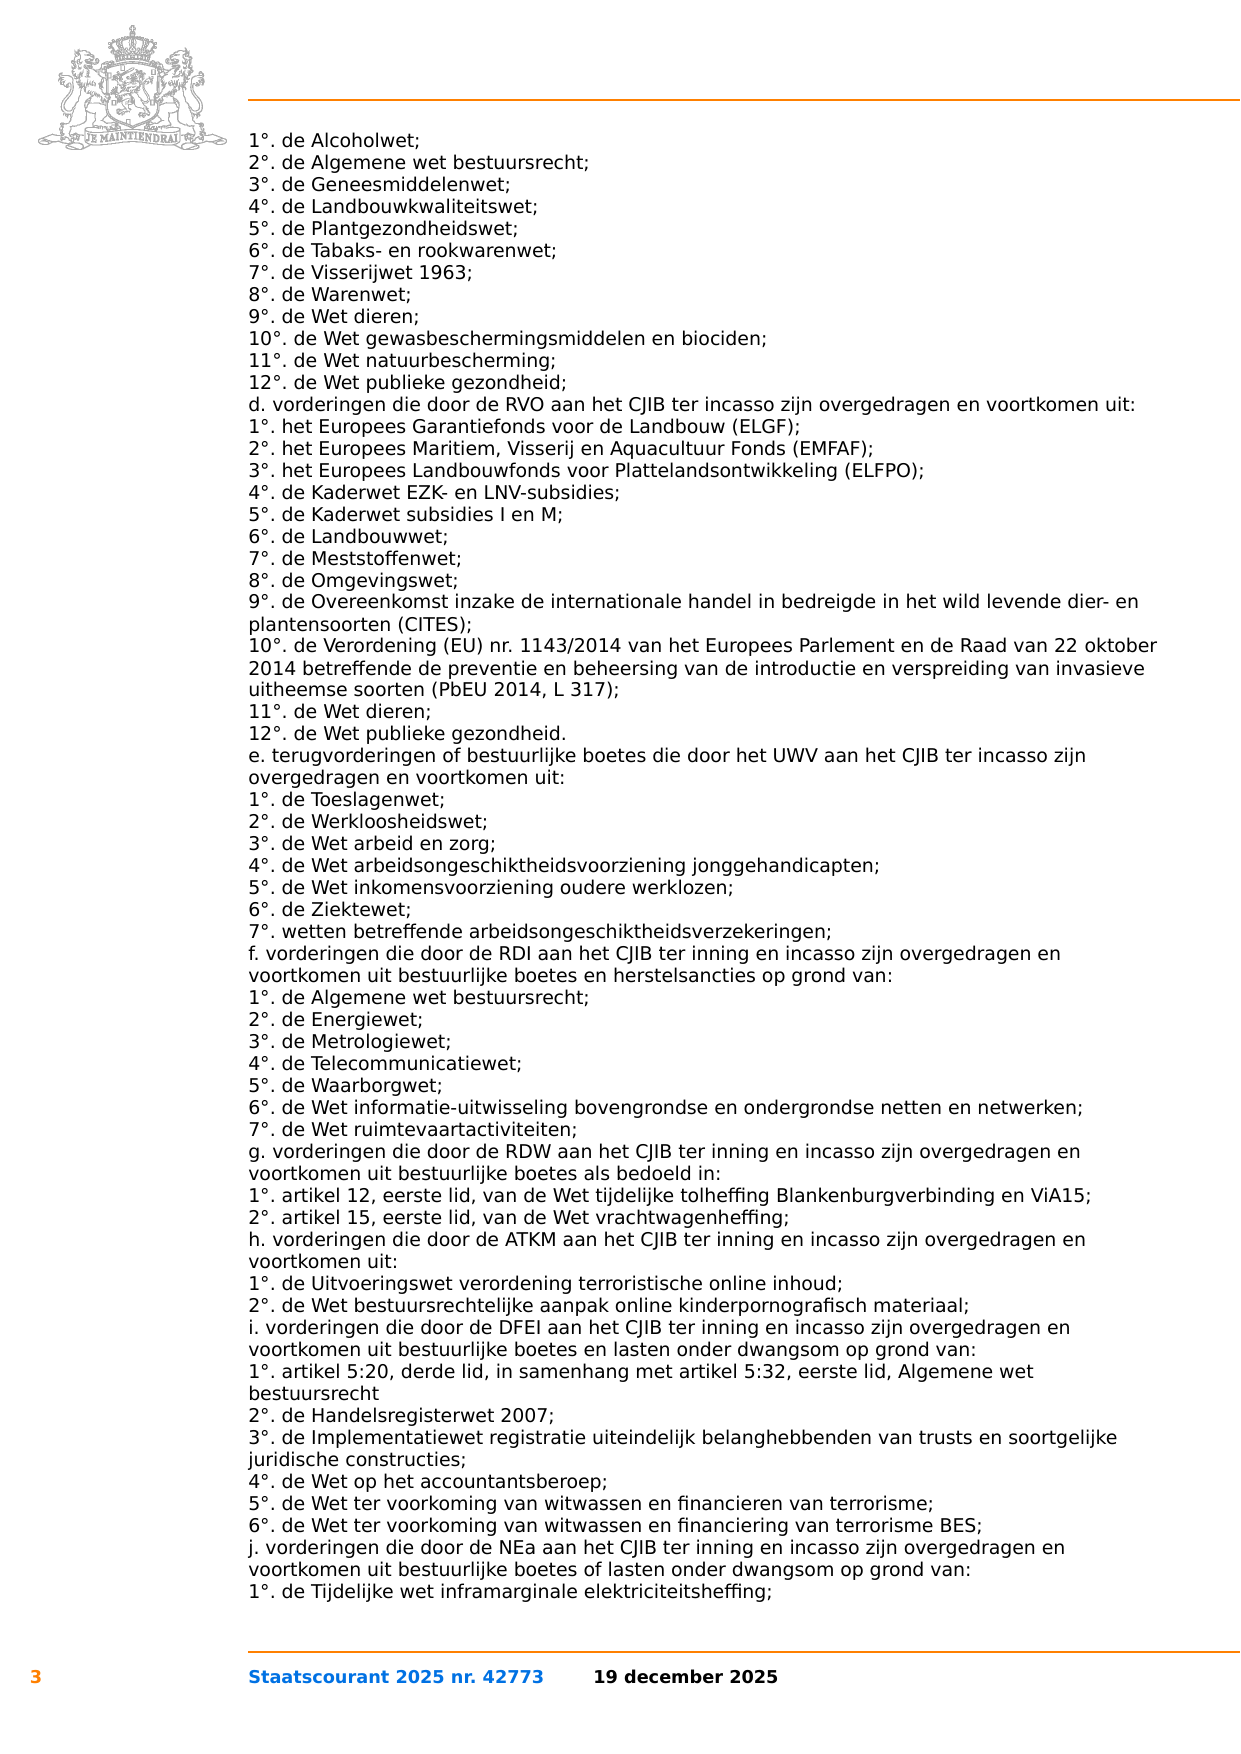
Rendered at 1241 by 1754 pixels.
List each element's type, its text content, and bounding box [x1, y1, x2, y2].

text 4°. de Kaderwet EZK- en LNV-subsidies; [248, 482, 1163, 503]
picture [38, 25, 227, 150]
text 3°. de Wet arbeid en zorg; [248, 833, 1163, 855]
text 4°. de Telecommunicatiewet; [248, 1053, 1163, 1075]
text 4°. de Wet arbeidsongeschiktheidsvoorziening jonggehandicapten; [248, 855, 1163, 877]
text 1°. de Uitvoeringswet verordening terroristische online inhoud; [248, 1273, 1163, 1295]
text 1°. artikel 5:20, derde lid, in samenhang met artikel 5:32, eerste lid, Algemene wet bestuursrecht [248, 1361, 1163, 1405]
text 2°. de Algemene wet bestuursrecht; [248, 152, 1163, 174]
text h. vorderingen die door de ATKM aan het CJIB ter inning en incasso zijn overgedragen en voortkomen uit: [248, 1229, 1163, 1273]
text 12°. de Wet publieke gezondheid; [248, 372, 1163, 394]
text 1°. de Toeslagenwet; [248, 789, 1163, 811]
text 10°. de Wet gewasbeschermingsmiddelen en biociden; [248, 328, 1163, 350]
text 10°. de Verordening (EU) nr. 1143/2014 van het Europees Parlement en de Raad van 22 oktober 2014 betreffende de preventie en beheersing van de introductie en verspreiding van invasieve uitheemse soorten (PbEU 2014, L 317); [248, 635, 1163, 701]
text 3°. de Metrologiewet; [248, 1031, 1163, 1053]
text 1°. de Alcoholwet; [248, 130, 1163, 152]
text 1°. de Tijdelijke wet inframarginale elektriciteitsheffing; [248, 1581, 1163, 1602]
text e. terugvorderingen of bestuurlijke boetes die door het UWV aan het CJIB ter incasso zijn overgedragen en voortkomen uit: [248, 745, 1163, 789]
text 7°. wetten betreffende arbeidsongeschiktheidsverzekeringen; [248, 921, 1163, 943]
text 7°. de Wet ruimtevaartactiviteiten; [248, 1119, 1163, 1141]
text 2°. de Wet bestuursrechtelijke aanpak online kinderpornografisch materiaal; [248, 1295, 1163, 1317]
text 4°. de Wet op het accountantsberoep; [248, 1471, 1163, 1493]
text 1°. artikel 12, eerste lid, van de Wet tijdelijke tolheffing Blankenburgverbinding en ViA15; [248, 1185, 1163, 1207]
text 8°. de Warenwet; [248, 284, 1163, 306]
text i. vorderingen die door de DFEI aan het CJIB ter inning en incasso zijn overgedragen en voortkomen uit bestuurlijke boetes en lasten onder dwangsom op grond van: [248, 1317, 1163, 1361]
text 6°. de Landbouwwet; [248, 526, 1163, 547]
text 6°. de Wet informatie-uitwisseling bovengrondse en ondergrondse netten en netwerken; [248, 1097, 1163, 1119]
text 1°. de Algemene wet bestuursrecht; [248, 987, 1163, 1009]
text 3°. de Implementatiewet registratie uiteindelijk belanghebbenden van trusts en soortgelijke juridische constructies; [248, 1427, 1163, 1471]
text 2°. artikel 15, eerste lid, van de Wet vrachtwagenheffing; [248, 1207, 1163, 1229]
text 9°. de Overeenkomst inzake de internationale handel in bedreigde in het wild levende dier- en plantensoorten (CITES); [248, 591, 1163, 635]
text 11°. de Wet natuurbescherming; [248, 350, 1163, 372]
text 2°. de Werkloosheidswet; [248, 811, 1163, 833]
text 11°. de Wet dieren; [248, 701, 1163, 723]
text 7°. de Meststoffenwet; [248, 547, 1163, 569]
text 1°. het Europees Garantiefonds voor de Landbouw (ELGF); [248, 416, 1163, 438]
text 6°. de Wet ter voorkoming van witwassen en financiering van terrorisme BES; [248, 1514, 1163, 1537]
text j. vorderingen die door de NEa aan het CJIB ter inning en incasso zijn overgedragen en voortkomen uit bestuurlijke boetes of lasten onder dwangsom op grond van: [248, 1537, 1163, 1581]
text 2°. de Energiewet; [248, 1009, 1163, 1031]
text 6°. de Ziektewet; [248, 899, 1163, 921]
text 12°. de Wet publieke gezondheid. [248, 723, 1163, 745]
text 6°. de Tabaks- en rookwarenwet; [248, 240, 1163, 262]
text 5°. de Wet inkomensvoorziening oudere werklozen; [248, 877, 1163, 899]
text 7°. de Visserijwet 1963; [248, 262, 1163, 284]
text 4°. de Landbouwkwaliteitswet; [248, 196, 1163, 218]
text 3°. het Europees Landbouwfonds voor Plattelandsontwikkeling (ELFPO); [248, 459, 1163, 482]
text 3°. de Geneesmiddelenwet; [248, 174, 1163, 196]
text g. vorderingen die door de RDW aan het CJIB ter inning en incasso zijn overgedragen en voortkomen uit bestuurlijke boetes als bedoeld in: [248, 1141, 1163, 1185]
text 5°. de Kaderwet subsidies I en M; [248, 503, 1163, 526]
text 5°. de Plantgezondheidswet; [248, 218, 1163, 240]
text 2°. het Europees Maritiem, Visserij en Aquacultuur Fonds (EMFAF); [248, 438, 1163, 459]
text 5°. de Waarborgwet; [248, 1075, 1163, 1097]
text 2°. de Handelsregisterwet 2007; [248, 1405, 1163, 1427]
text 8°. de Omgevingswet; [248, 569, 1163, 591]
text 5°. de Wet ter voorkoming van witwassen en financieren van terrorisme; [248, 1493, 1163, 1514]
text f. vorderingen die door de RDI aan het CJIB ter inning en incasso zijn overgedragen en voortkomen uit bestuurlijke boetes en herstelsancties op grond van: [248, 943, 1163, 987]
text 9°. de Wet dieren; [248, 306, 1163, 328]
text d. vorderingen die door de RVO aan het CJIB ter incasso zijn overgedragen en voortkomen uit: [248, 394, 1163, 416]
